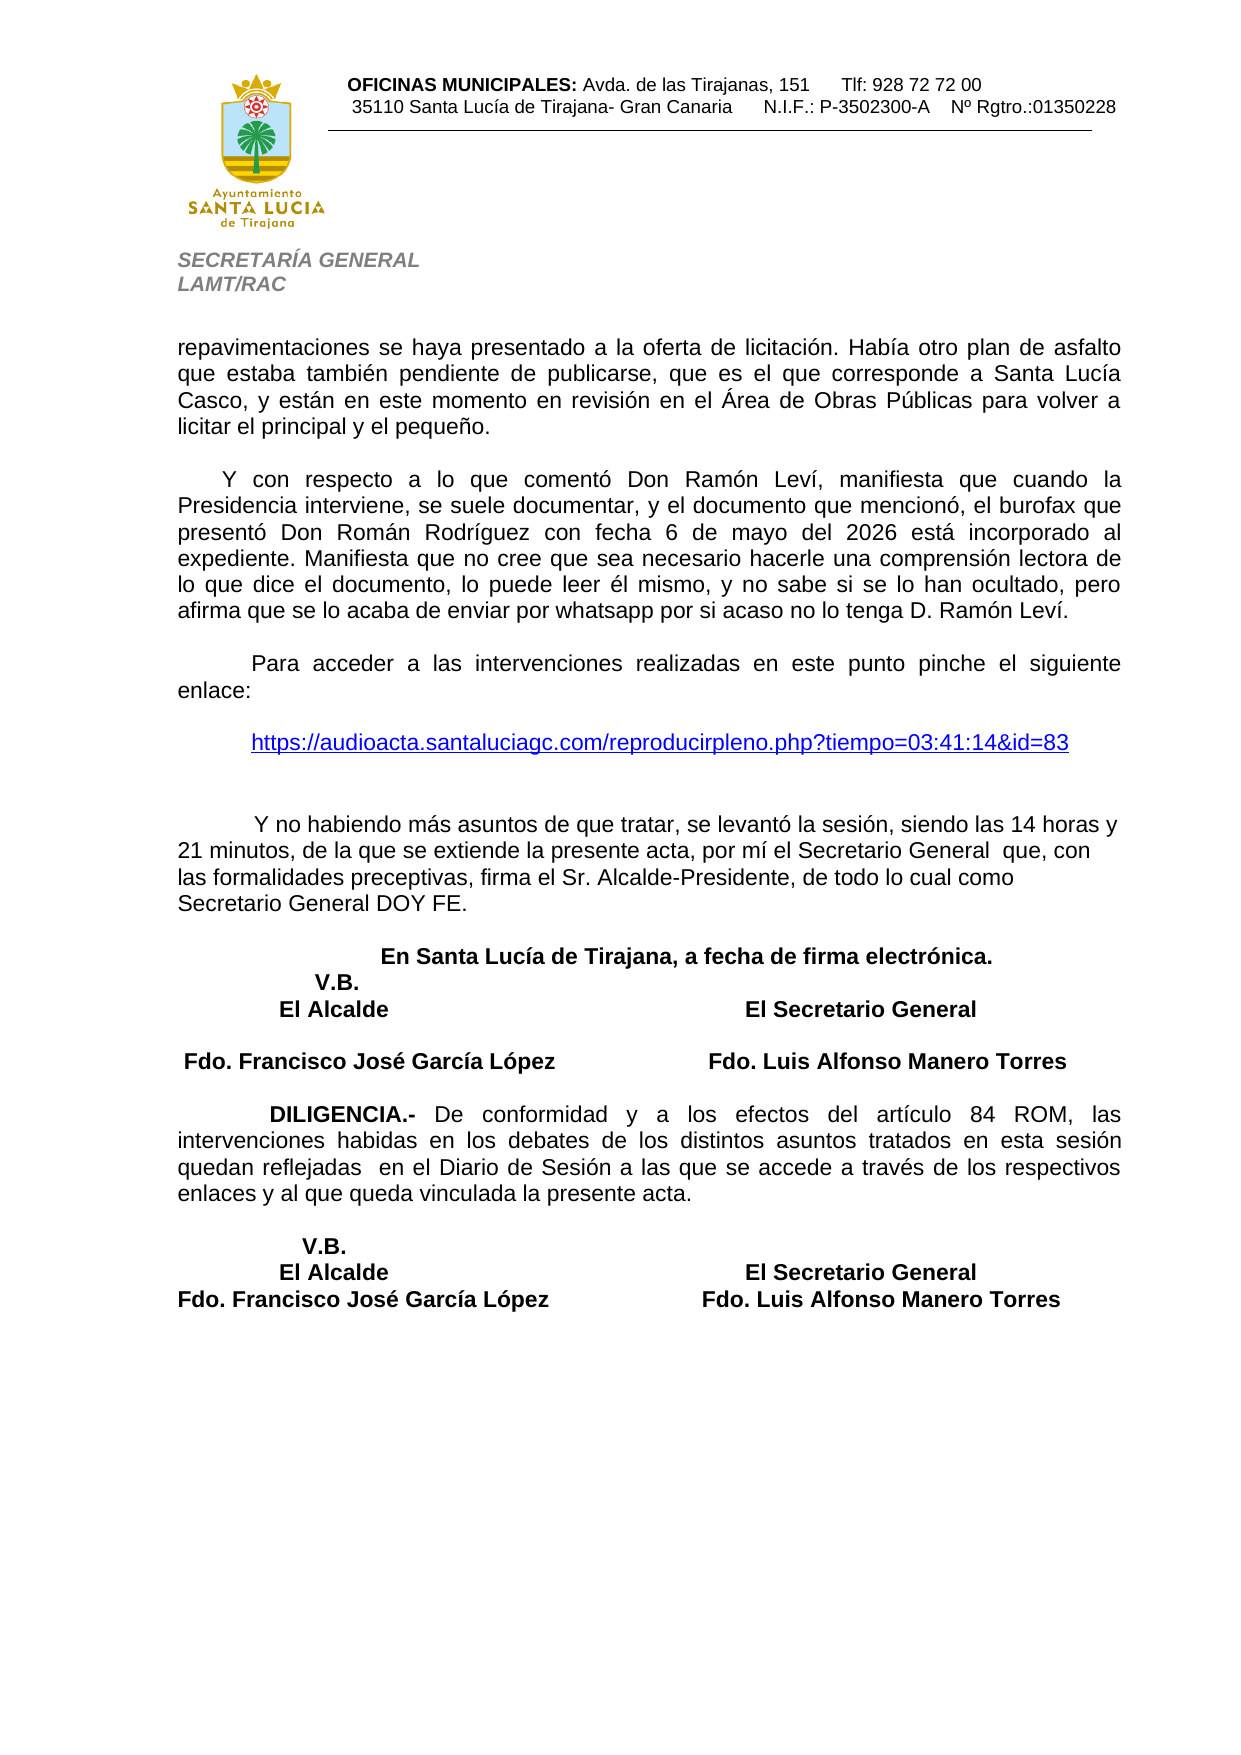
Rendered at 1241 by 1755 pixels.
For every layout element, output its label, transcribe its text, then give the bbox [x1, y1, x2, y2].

text Fdo. Francisco José García López Fdo. Luis Alfonso Manero Torres [177, 1048, 1122, 1075]
text Fdo. Francisco José García López Fdo. Luis Alfonso Manero Torres [177, 1286, 1122, 1312]
text repavimentaciones se haya presentado a la oferta de licitación. Había otro plan de asfalto que estaba también pendiente de publicarse, que es el que corresponde a Santa Lucía Casco, y están en este momento en revisión en el Área de Obras Públicas para volver a licitar el principal y el pequeño. [177, 334, 1122, 439]
text Y no habiendo más asuntos de que tratar, se levantó la sesión, siendo las 14 horas y 21 minutos, de la que se extiende la presente acta, por mí el Secretario General que, con las formalidades preceptivas, firma el Sr. Alcalde-Presidente, de todo lo cual como Secretario General DOY FE. [177, 811, 1122, 917]
text Y con respecto a lo que comentó Don Ramón Leví, manifiesta que cuando la Presidencia interviene, se suele documentar, y el documento que mencionó, el burofax que presentó Don Román Rodríguez con fecha 6 de mayo del 2026 está incorporado al expediente. Manifiesta que no cree que sea necesario hacerle una comprensión lectora de lo que dice el documento, lo puede leer él mismo, y no sabe si se lo han ocultado, pero afirma que se lo acaba de enviar por whatsapp por si acaso no lo tenga D. Ramón Leví. [177, 466, 1122, 624]
text V.B. [177, 969, 1122, 996]
text El Alcalde El Secretario General [177, 996, 1122, 1022]
text El Alcalde El Secretario General [177, 1259, 1122, 1286]
text https://audioacta.santaluciagc.com/reproducirpleno.php?tiempo=03:41:14&id=83 [177, 729, 1122, 756]
text V.B. [177, 1233, 1122, 1259]
text DILIGENCIA.- De conformidad y a los efectos del artículo 84 ROM, las intervenciones habidas en los debates de los distintos asuntos tratados en esta sesión quedan reflejadas en el Diario de Sesión a las que se accede a través de los respectivos enlaces y al que queda vinculada la presente acta. [177, 1101, 1122, 1206]
text Para acceder a las intervenciones realizadas en este punto pinche el siguiente enlace: [177, 650, 1122, 703]
text En Santa Lucía de Tirajana, a fecha de firma electrónica. [177, 943, 1122, 969]
